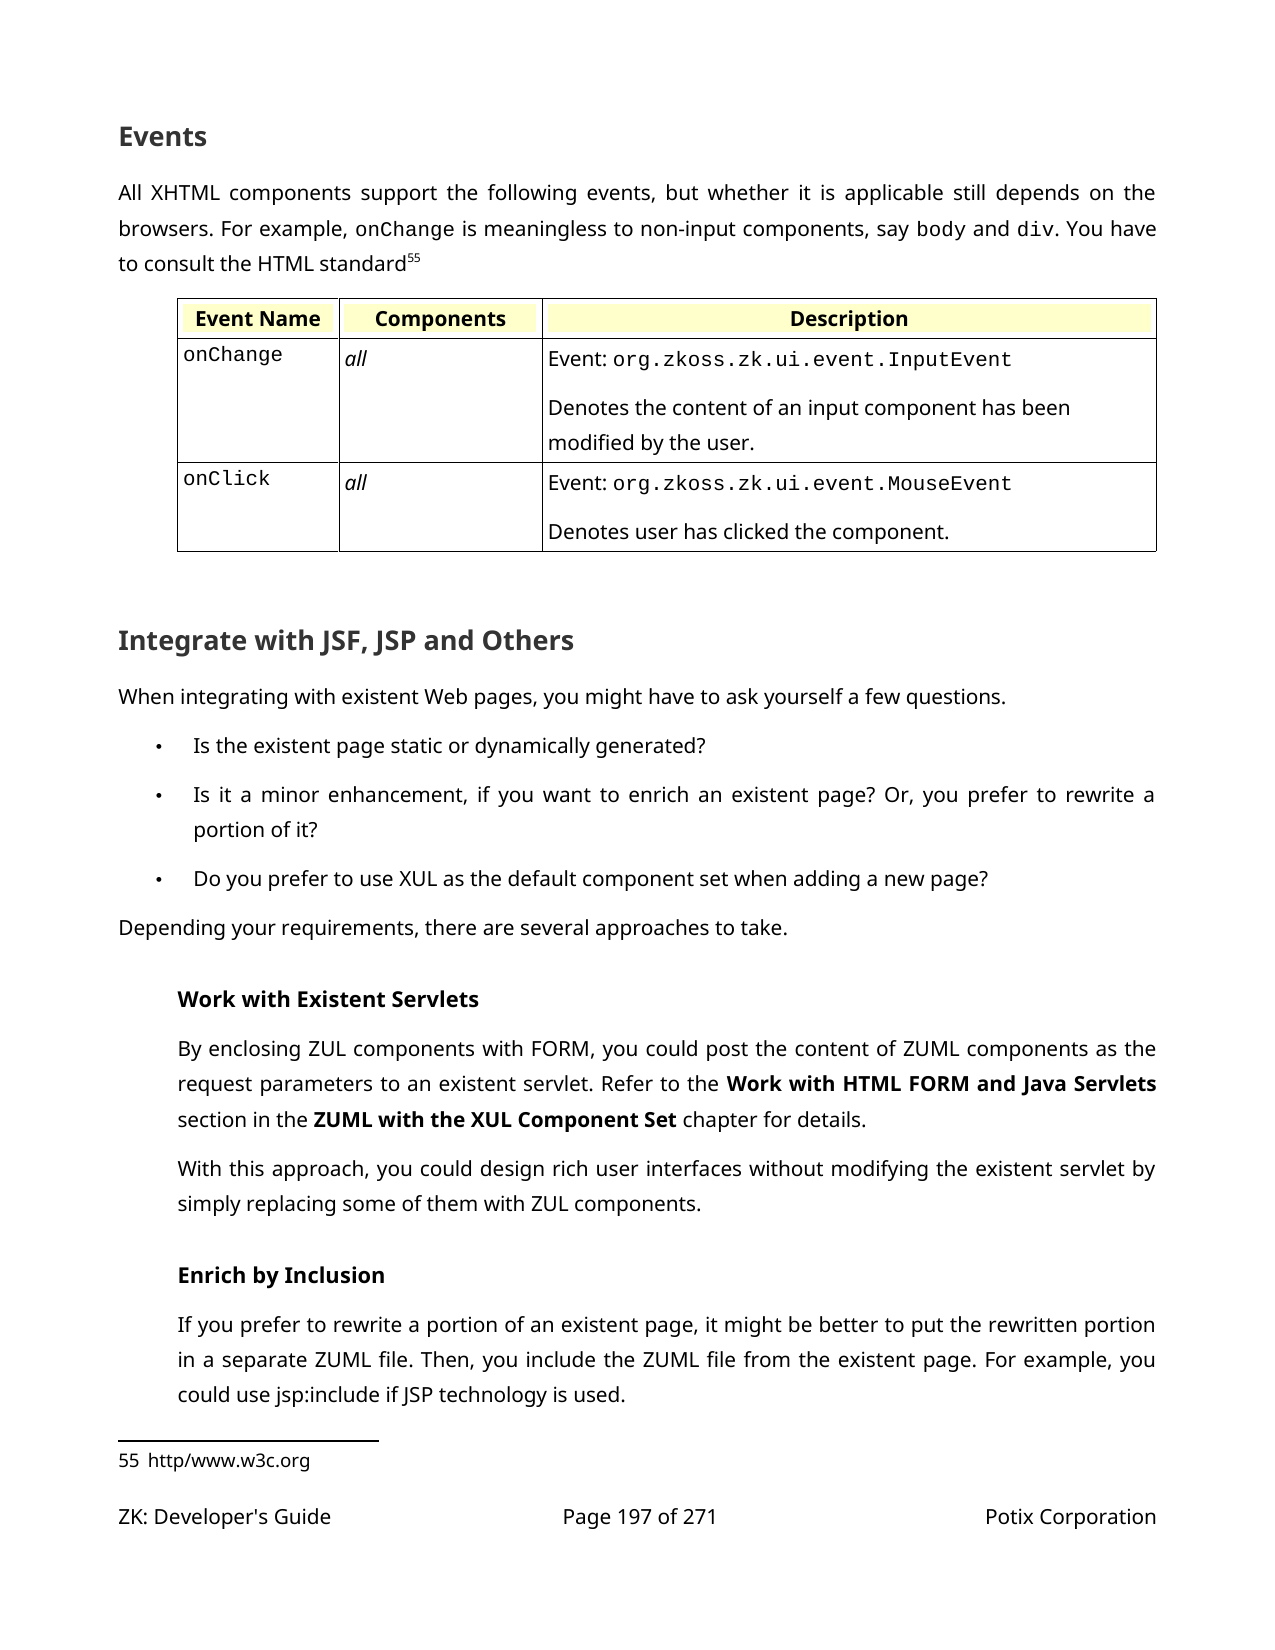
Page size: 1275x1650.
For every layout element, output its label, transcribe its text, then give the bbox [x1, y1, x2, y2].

table_header Description [543, 299, 1156, 338]
subtitle Enrich by Inclusion [177, 1259, 1157, 1289]
text When integrating with existent Web pages, you might have to ask yourself a few questions. [118, 682, 1157, 711]
text By enclosing ZUL components with FORM, you could post the content of ZUML components as the request parameters to an existent servlet. Refer to the Work with HTML FORM and Java Servlets section in the ZUML with the XUL Component Set chapter for details. [177, 1034, 1157, 1133]
table_cell all [340, 463, 542, 551]
text With this approach, you could design rich user interfaces without modifying the existent servlet by simply replacing some of them with ZUL components. [177, 1154, 1157, 1217]
list Do you prefer to use XUL as the default component set when adding a new page? [156, 864, 1157, 892]
table_cell Event: org.zkoss.zk.ui.event.InputEvent Denotes the content of an input component has been modified by the user. [543, 339, 1156, 462]
text http/www.w3c.org [118, 1447, 1157, 1473]
table_cell Event: org.zkoss.zk.ui.event.MouseEvent Denotes user has clicked the component. [543, 463, 1156, 551]
table_header Event Name [178, 299, 338, 338]
text Depending your requirements, there are several approaches to take. [118, 913, 1157, 941]
subtitle Work with Existent Servlets [177, 984, 1157, 1014]
subtitle Integrate with JSF, JSP and Others [118, 622, 1157, 659]
table_header Components [340, 299, 542, 338]
table_cell all [340, 339, 542, 462]
text If you prefer to rewrite a portion of an existent page, it might be better to put the rewritten portion in a separate ZUML file. Then, you include the ZUML file from the existent page. For example, you could use jsp:include if JSP technology is used. [177, 1310, 1157, 1409]
table_cell onChange [178, 339, 338, 462]
text All XHTML components support the following events, but whether it is applicable still depends on the browsers. For example, onChange is meaningless to non-input components, say body and div. You have to consult the HTML standard [118, 178, 1157, 277]
table_cell onClick [178, 463, 338, 551]
list Is it a minor enhancement, if you want to enrich an existent page? Or, you prefer to rewrite a portion of it? [156, 780, 1157, 843]
list Is the existent page static or dynamically generated? [156, 731, 1157, 759]
subtitle Events [118, 118, 1157, 155]
